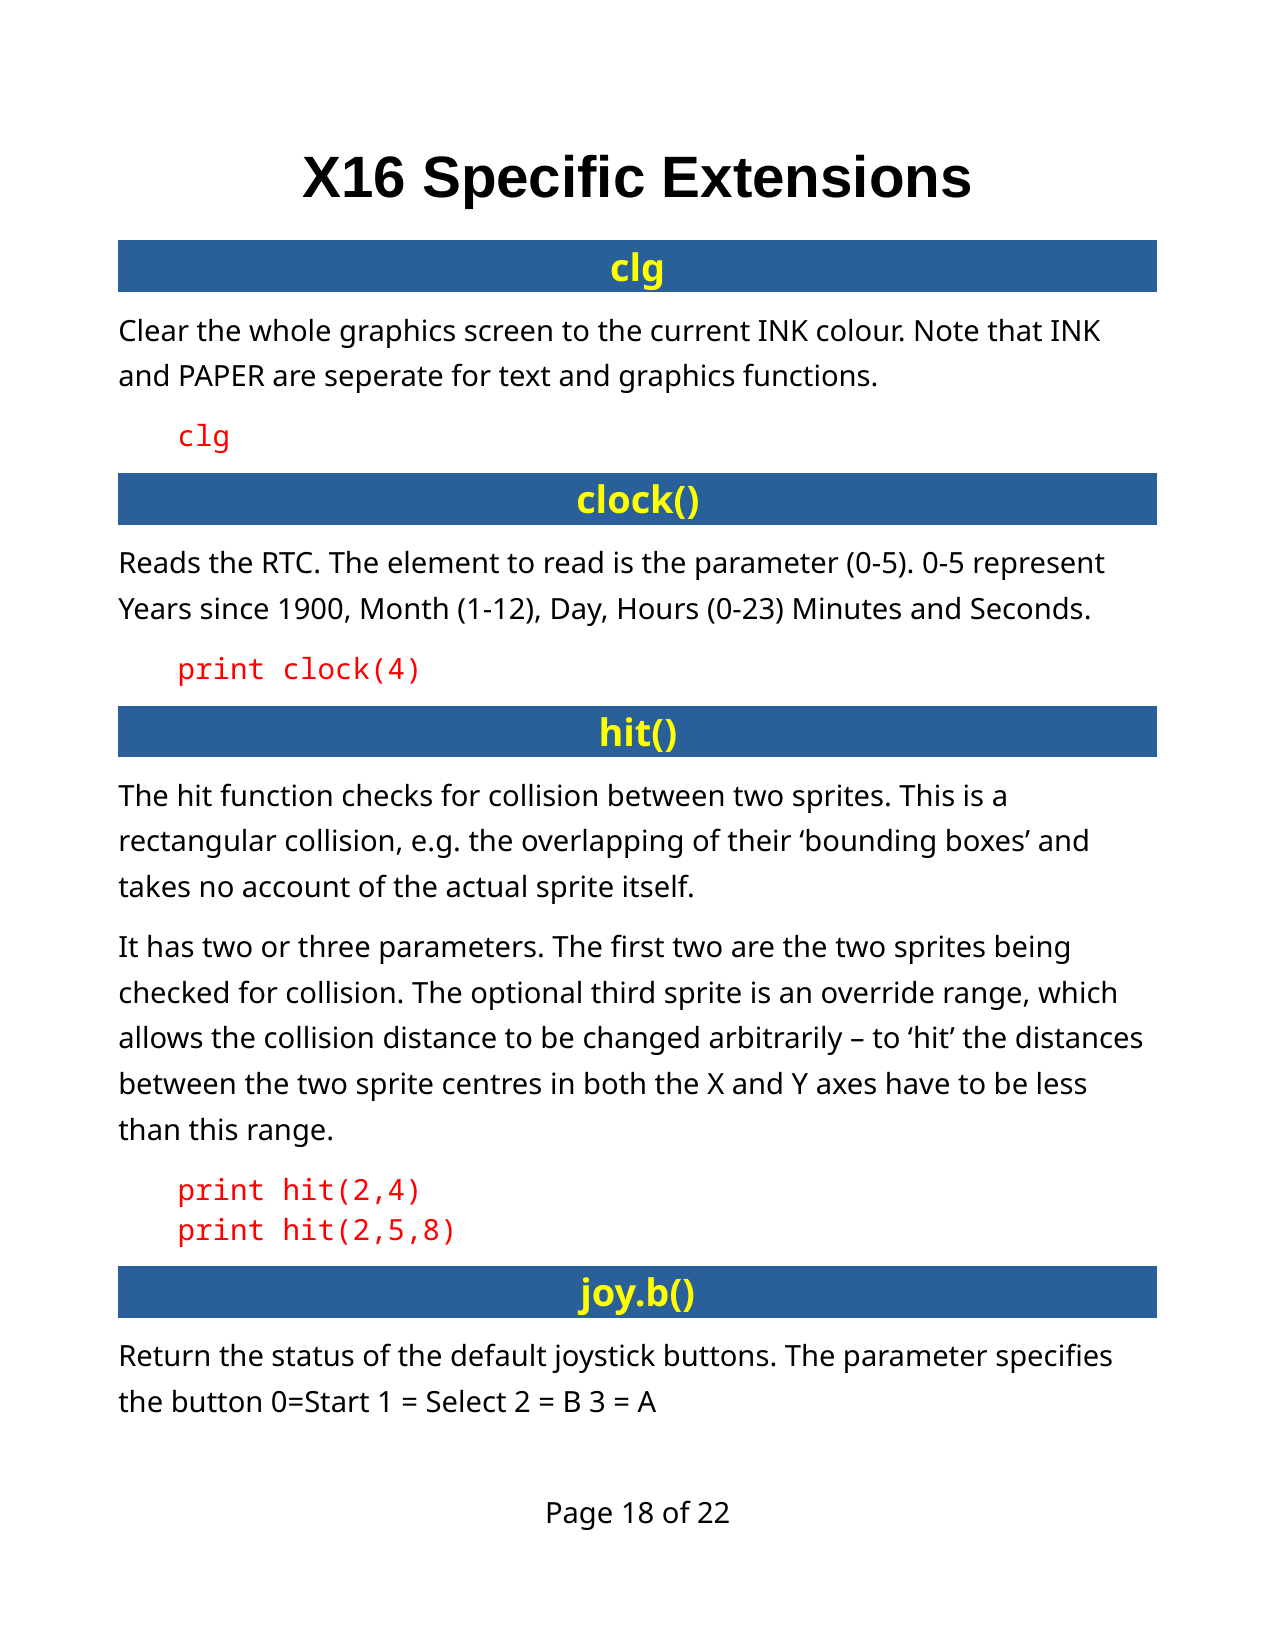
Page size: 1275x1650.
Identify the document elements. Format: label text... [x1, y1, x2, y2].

text Reads the RTC. The element to read is the parameter (0-5). 0-5 represent Years since 1900, Month (1-12), Day, Hours (0-23) Minutes and Seconds. [118, 542, 1157, 628]
text Print hit(2,4) [177, 1169, 1157, 1209]
text print hit(2,5,8) [177, 1209, 1157, 1248]
text Return the status of the default joystick buttons. The parameter specifies the button 0=Start 1 = Select 2 = B 3 = A [118, 1336, 1157, 1421]
text Clear the whole graphics screen to the current INK colour. Note that INK and PAPER are seperate for text and graphics functions. [118, 310, 1157, 395]
subtitle clg [118, 240, 1157, 292]
title X16 Specific Extensions [118, 143, 1157, 210]
subtitle clock() [118, 473, 1157, 525]
text print clock(4) [177, 648, 1157, 688]
text The hit function checks for collision between two sprites. This is a rectangular collision, e.g. the overlapping of their ‘bounding boxes’ and takes no account of the actual sprite itself. [118, 775, 1157, 906]
subtitle hit() [118, 706, 1157, 757]
text It has two or three parameters. The first two are the two sprites being checked for collision. The optional third sprite is an override range, which allows the collision distance to be changed arbitrarily – to ‘hit’ the distances between the two sprite centres in both the X and Y axes have to be less than this range. [118, 926, 1157, 1149]
subtitle joy.b() [118, 1266, 1157, 1318]
text clg [177, 416, 1157, 455]
